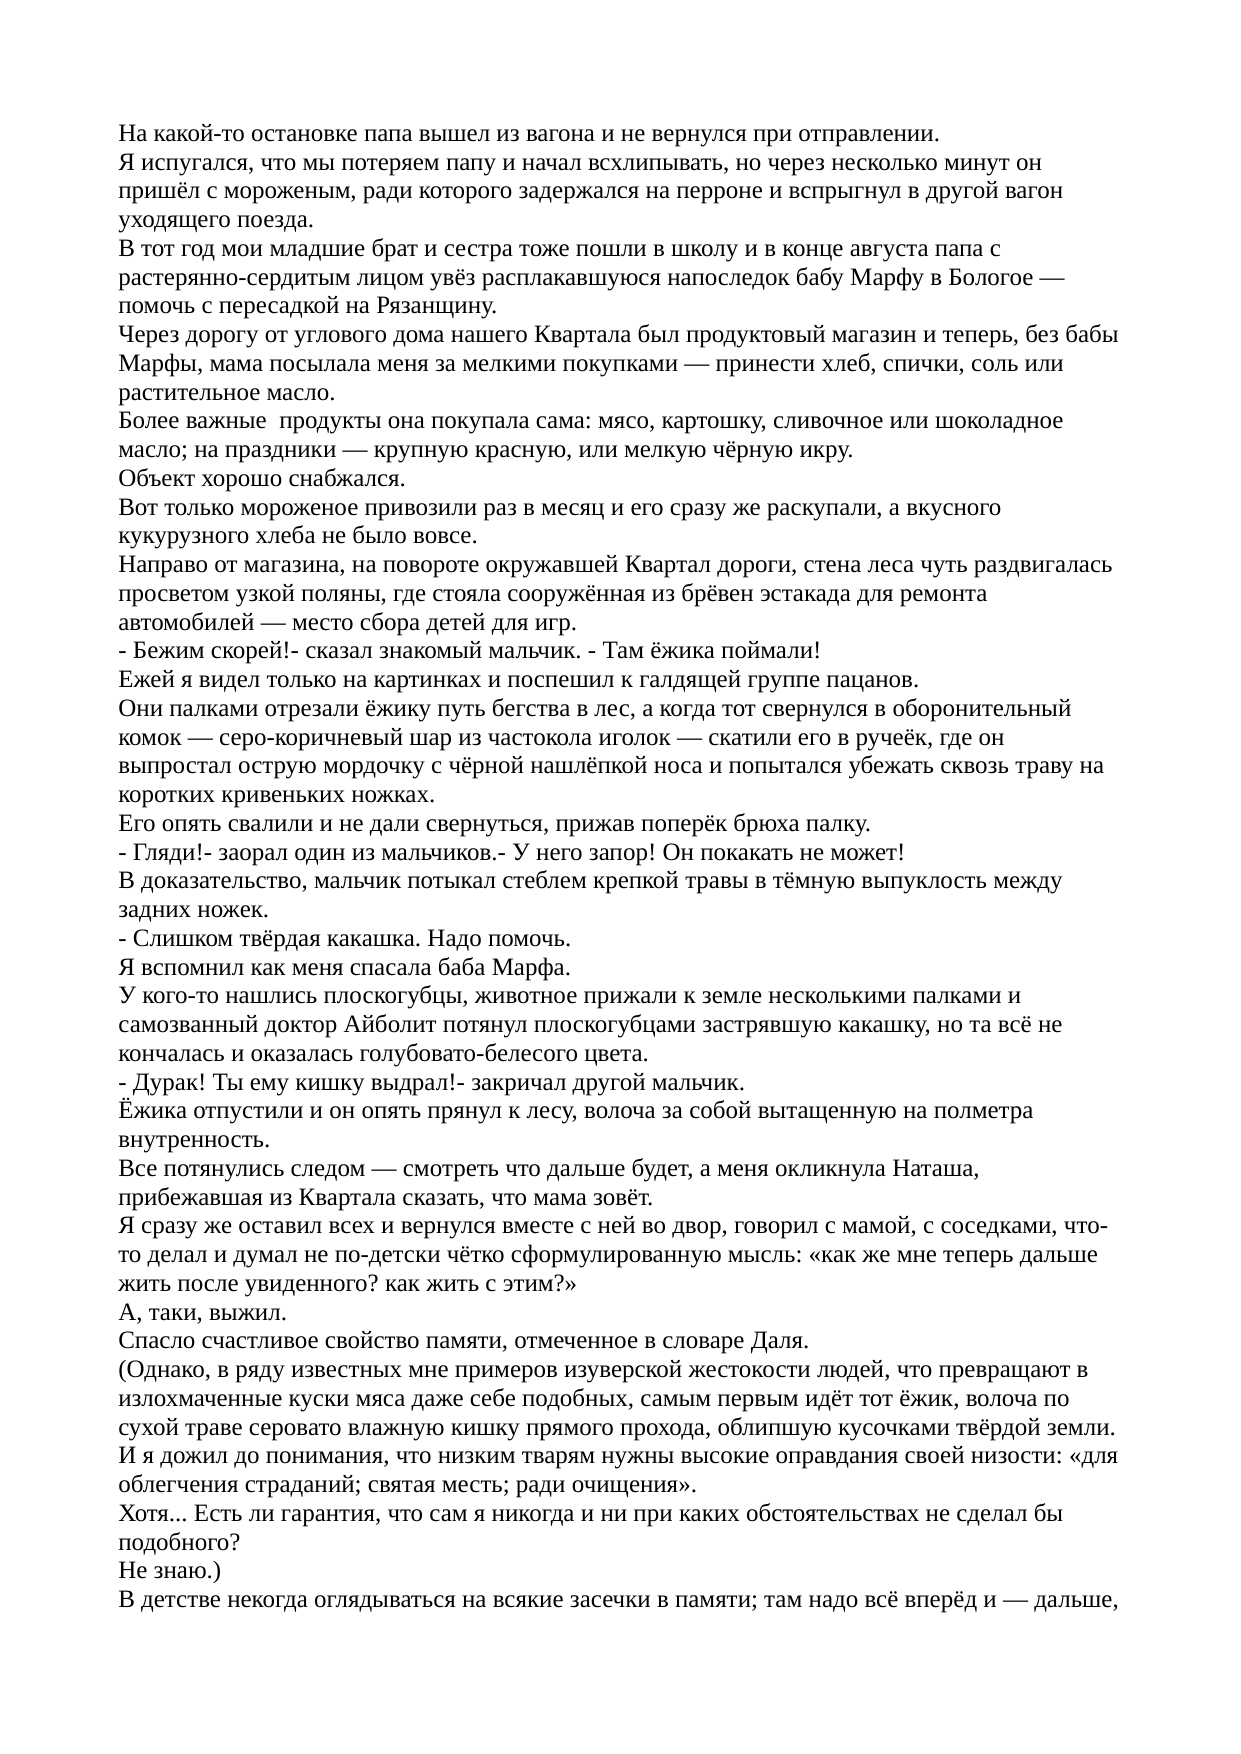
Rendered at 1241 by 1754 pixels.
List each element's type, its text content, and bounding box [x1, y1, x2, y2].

text Не знаю.) [118, 1556, 1122, 1584]
text - Гляди!- заорал один из мальчиков.- У него запор! Он покакать не может! [118, 837, 1122, 866]
text Через дорогу от углового дома нашего Квартала был продуктовый магазин и теперь, без бабы Марфы, мама посылала меня за мелкими покупками — принести хлеб, спички, соль или растительное масло. [118, 319, 1122, 406]
text Более важные продукты она покупала сама: мясо, картошку, сливочное или шоколадное масло; на праздники — крупную красную, или мелкую чёрную икру. [118, 406, 1122, 463]
text На какой-то остановке папа вышел из вагона и не вернулся при отправлении. [118, 118, 1122, 147]
text - Бежим скорей!- сказал знакомый мальчик. - Там ёжика поймали! [118, 636, 1122, 664]
text Объект хорошо снабжался. [118, 463, 1122, 492]
text Направо от магазина, на повороте окружавшей Квартал дороги, стена леса чуть раздвигалась просветом узкой поляны, где стояла сооружённая из брёвен эстакада для ремонта автомобилей — место сбора детей для игр. [118, 549, 1122, 636]
text - Дурак! Ты ему кишку выдрал!- закричал другой мальчик. [118, 1067, 1122, 1096]
text В доказательство, мальчик потыкал стеблем крепкой травы в тёмную выпуклость между задних ножек. [118, 866, 1122, 923]
text Все потянулись следом — смотреть что дальше будет, а меня окликнула Наташа, прибежавшая из Квартала сказать, что мама зовёт. [118, 1153, 1122, 1211]
text Ежей я видел только на картинках и поспешил к галдящей группе пацанов. [118, 664, 1122, 693]
text (Однако, в ряду известных мне примеров изуверской жестокости людей, что превращают в излохмаченные куски мяса даже себе подобных, самым первым идёт тот ёжик, волоча по сухой траве серовато влажную кишку прямого прохода, облипшую кусочками твёрдой земли. [118, 1354, 1122, 1441]
text Хотя... Есть ли гарантия, что сам я никогда и ни при каких обстоятельствах не сделал бы подобного? [118, 1498, 1122, 1556]
text Его опять свалили и не дали свернуться, прижав поперёк брюха палку. [118, 808, 1122, 837]
text Вот только мороженое привозили раз в месяц и его сразу же раскупали, а вкусного кукурузного хлеба не было вовсе. [118, 492, 1122, 549]
text В тот год мои младшие брат и сестра тоже пошли в школу и в конце августа папа с растерянно-сердитым лицом увёз расплакавшуюся напоследок бабу Марфу в Бологое — помочь с пересадкой на Рязанщину. [118, 233, 1122, 319]
text Ёжика отпустили и он опять прянул к лесу, волоча за собой вытащенную на полметра внутренность. [118, 1096, 1122, 1153]
text И я дожил до понимания, что низким тварям нужны высокие оправдания своей низости: «для облегчения страданий; святая месть; ради очищения». [118, 1441, 1122, 1498]
text У кого-то нашлись плоскогубцы, животное прижали к земле несколькими палками и самозванный доктор Айболит потянул плоскогубцами застрявшую какашку, но та всё не кончалась и оказалась голубовато-белесого цвета. [118, 981, 1122, 1067]
text - Слишком твёрдая какашка. Надо помочь. [118, 923, 1122, 952]
text Спасло счастливое свойство памяти, отмеченное в словаре Даля. [118, 1326, 1122, 1354]
text А, таки, выжил. [118, 1297, 1122, 1326]
text Я сразу же оставил всех и вернулся вместе с ней во двор, говорил с мамой, с соседками, что-то делал и думал не по-детски чётко сформулированную мысль: «как же мне теперь дальше жить после увиденного? как жить с этим?» [118, 1211, 1122, 1297]
text Я вспомнил как меня спасала баба Марфа. [118, 952, 1122, 981]
text Я испугался, что мы потеряем папу и начал всхлипывать, но через несколько минут он пришёл с мороженым, ради которого задержался на перроне и вспрыгнул в другой вагон уходящего поезда. [118, 147, 1122, 233]
text Они палками отрезали ёжику путь бегства в лес, а когда тот свернулся в оборонительный комок — серо-коричневый шар из частокола иголок — скатили его в ручеёк, где он выпростал острую мордочку с чёрной нашлёпкой носа и попытался убежать сквозь траву на коротких кривеньких ножках. [118, 693, 1122, 808]
text В детстве некогда оглядываться на всякие засечки в памяти; там надо всё вперёд и — дальше, [118, 1584, 1122, 1613]
